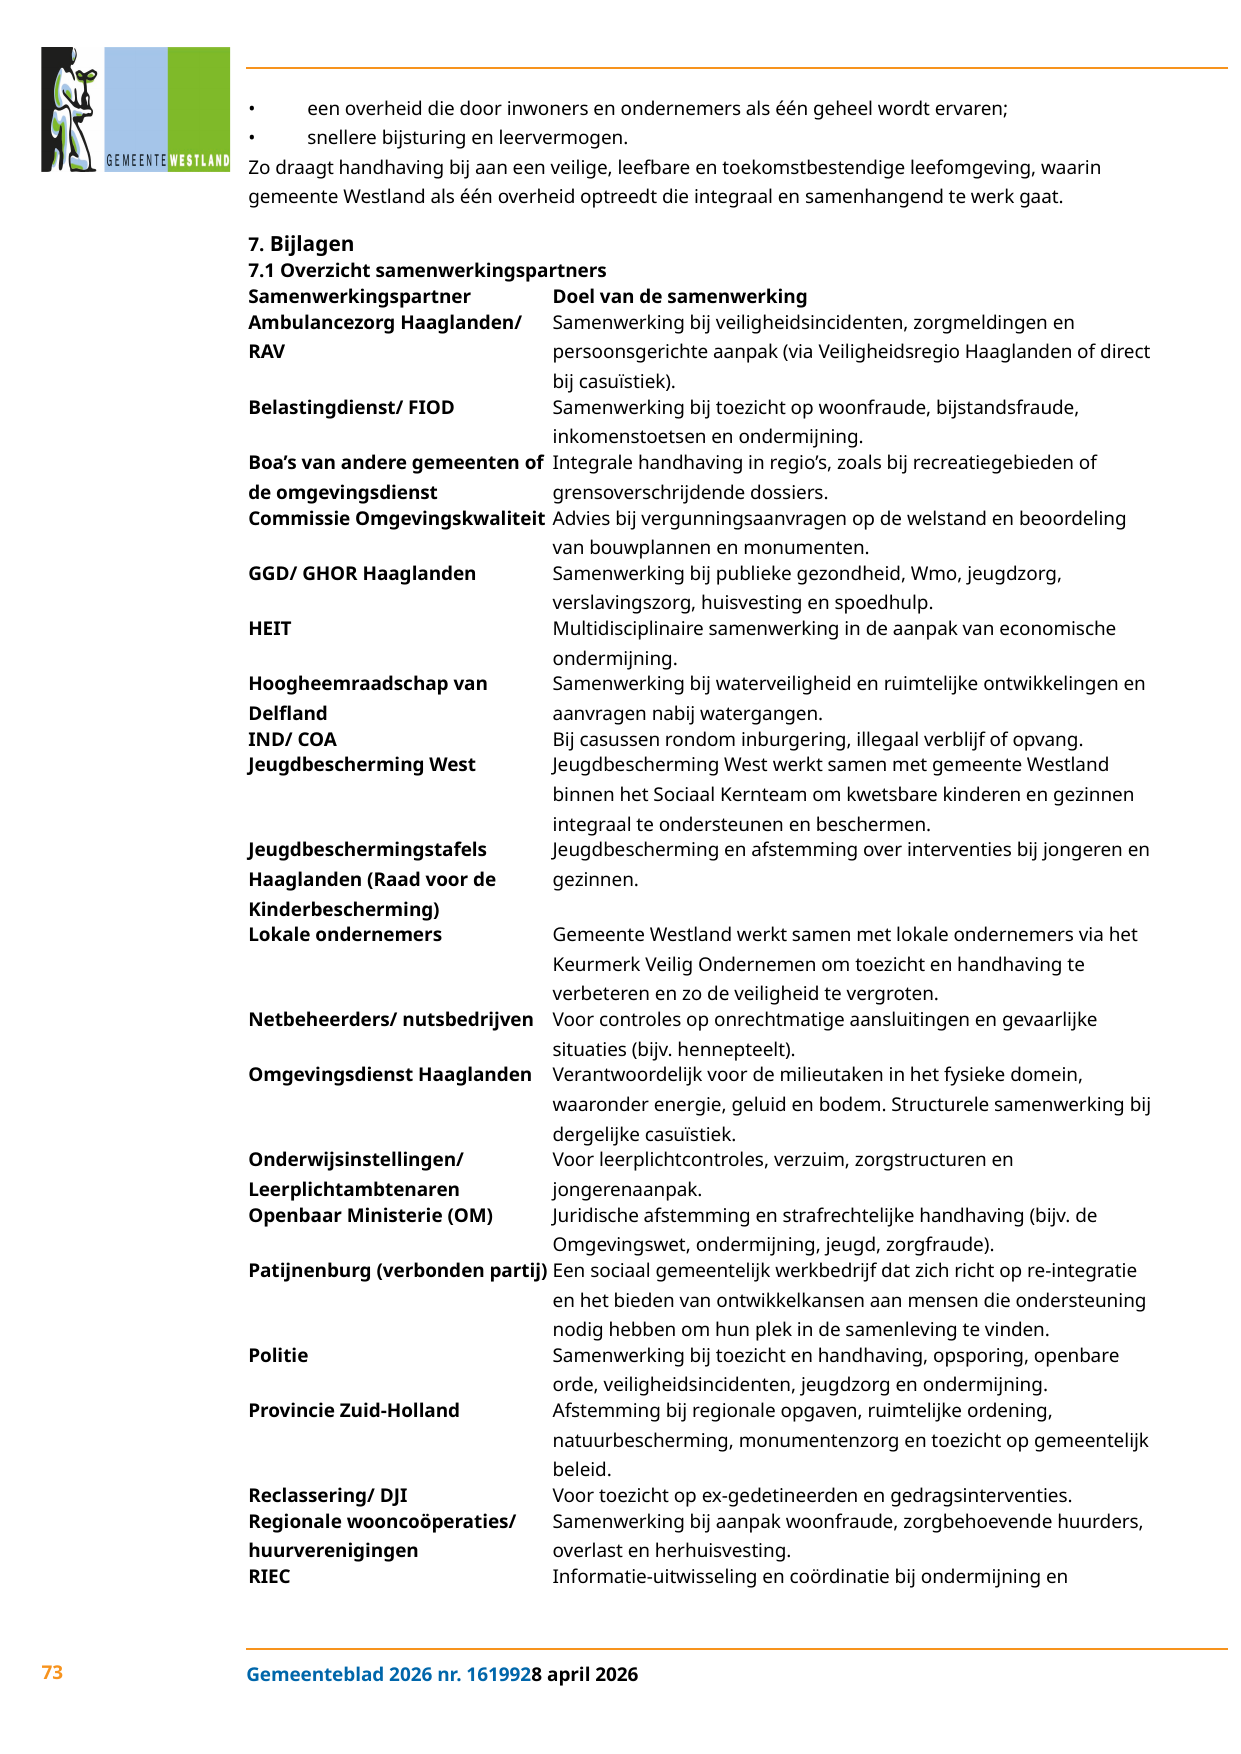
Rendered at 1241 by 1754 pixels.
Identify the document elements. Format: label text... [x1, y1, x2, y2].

list snellere bijsturing en leervermogen. [248, 124, 1152, 150]
table_cell Samenwerking bij aanpak woonfraude, zorgbehoevende huurders, overlast en herhuisvesting. [553, 1508, 1152, 1563]
table_cell Lokale ondernemers [248, 921, 552, 1006]
table_header Samenwerkingspartner [248, 284, 552, 309]
picture [41, 47, 231, 172]
table_cell Reclassering/ DJI [248, 1482, 552, 1508]
table_cell Verantwoordelijk voor de milieutaken in het fysieke domein, waaronder energie, geluid en bodem. Structurele samenwerking bij dergelijke casuïstiek. [553, 1062, 1152, 1147]
table_cell Openbaar Ministerie (OM) [248, 1202, 552, 1257]
table_cell Jeugdbescherming West werkt samen met gemeente Westland binnen het Sociaal Kernteam om kwetsbare kinderen en gezinnen integraal te ondersteunen en beschermen. [553, 752, 1152, 837]
table_cell Onderwijsinstellingen/ Leerplichtambtenaren [248, 1147, 552, 1202]
table_cell Samenwerking bij toezicht op woonfraude, bijstandsfraude, inkomenstoetsen en ondermijning. [553, 394, 1152, 449]
table_cell Juridische afstemming en strafrechtelijke handhaving (bijv. de Omgevingswet, ondermijning, jeugd, zorgfraude). [553, 1202, 1152, 1257]
list een overheid die door inwoners en ondernemers als één geheel wordt ervaren; [248, 95, 1152, 121]
table_cell Samenwerking bij veiligheidsincidenten, zorgmeldingen en persoonsgerichte aanpak (via Veiligheidsregio Haaglanden of direct bij casuïstiek). [553, 309, 1152, 394]
table_cell Integrale handhaving in regio’s, zoals bij recreatiegebieden of grensoverschrijdende dossiers. [553, 449, 1152, 505]
table_cell Voor toezicht op ex-gedetineerden en gedragsinterventies. [553, 1482, 1152, 1508]
table_cell Netbeheerders/ nutsbedrijven [248, 1006, 552, 1062]
table_cell Jeugdbeschermingstafels Haaglanden (Raad voor de Kinderbescherming) [248, 837, 552, 921]
table_cell Een sociaal gemeentelijk werkbedrijf dat zich richt op re-integratie en het bieden van ontwikkelkansen aan mensen die ondersteuning nodig hebben om hun plek in de samenleving te vinden. [553, 1257, 1152, 1342]
table_cell IND/ COA [248, 726, 552, 752]
text 7.1 Overzicht samenwerkingspartners [248, 258, 1152, 283]
table_cell Samenwerking bij toezicht en handhaving, opsporing, openbare orde, veiligheidsincidenten, jeugdzorg en ondermijning. [553, 1342, 1152, 1397]
table_cell Jeugdbescherming West [248, 752, 552, 837]
table_cell Afstemming bij regionale opgaven, ruimtelijke ordening, natuurbescherming, monumentenzorg en toezicht op gemeentelijk beleid. [553, 1398, 1152, 1482]
table_cell Samenwerking bij publieke gezondheid, Wmo, jeugdzorg, verslavingszorg, huisvesting en spoedhulp. [553, 560, 1152, 615]
table_cell Voor leerplichtcontroles, verzuim, zorgstructuren en jongerenaanpak. [553, 1147, 1152, 1202]
table_cell Provincie Zuid-Holland [248, 1398, 552, 1482]
table_header Doel van de samenwerking [553, 284, 1152, 309]
table_cell Patijnenburg (verbonden partij) [248, 1257, 552, 1342]
table_cell Advies bij vergunningsaanvragen op de welstand en beoordeling van bouwplannen en monumenten. [553, 505, 1152, 560]
table_cell Politie [248, 1342, 552, 1397]
table_cell Jeugdbescherming en afstemming over interventies bij jongeren en gezinnen. [553, 837, 1152, 921]
text Zo draagt handhaving bij aan een veilige, leefbare en toekomstbestendige leefomgeving, waarin gemeente Westland als één overheid optreedt die integraal en samenhangend te werk gaat. [248, 154, 1152, 209]
table_cell Informatie-uitwisseling en coördinatie bij ondermijning en [553, 1563, 1152, 1589]
table_cell HEIT [248, 615, 552, 671]
table_cell Multidisciplinaire samenwerking in de aanpak van economische ondermijning. [553, 615, 1152, 671]
table_cell Ambulancezorg Haaglanden/ RAV [248, 309, 552, 394]
table_cell GGD/ GHOR Haaglanden [248, 560, 552, 615]
table_cell Omgevingsdienst Haaglanden [248, 1062, 552, 1147]
table_cell Voor controles op onrechtmatige aansluitingen en gevaarlijke situaties (bijv. hennepteelt). [553, 1006, 1152, 1062]
table_cell Gemeente Westland werkt samen met lokale ondernemers via het Keurmerk Veilig Ondernemen om toezicht en handhaving te verbeteren en zo de veiligheid te vergroten. [553, 921, 1152, 1006]
text 7. Bijlagen [248, 229, 1152, 258]
table_cell Regionale wooncoöperaties/ huurverenigingen [248, 1508, 552, 1563]
table_cell Hoogheemraadschap van Delfland [248, 671, 552, 726]
table_cell Bij casussen rondom inburgering, illegaal verblijf of opvang. [553, 726, 1152, 752]
table_cell Commissie Omgevingskwaliteit [248, 505, 552, 560]
table_cell Boa’s van andere gemeenten of de omgevingsdienst [248, 449, 552, 505]
table_cell Samenwerking bij waterveiligheid en ruimtelijke ontwikkelingen en aanvragen nabij watergangen. [553, 671, 1152, 726]
table_cell RIEC [248, 1563, 552, 1589]
table_cell Belastingdienst/ FIOD [248, 394, 552, 449]
